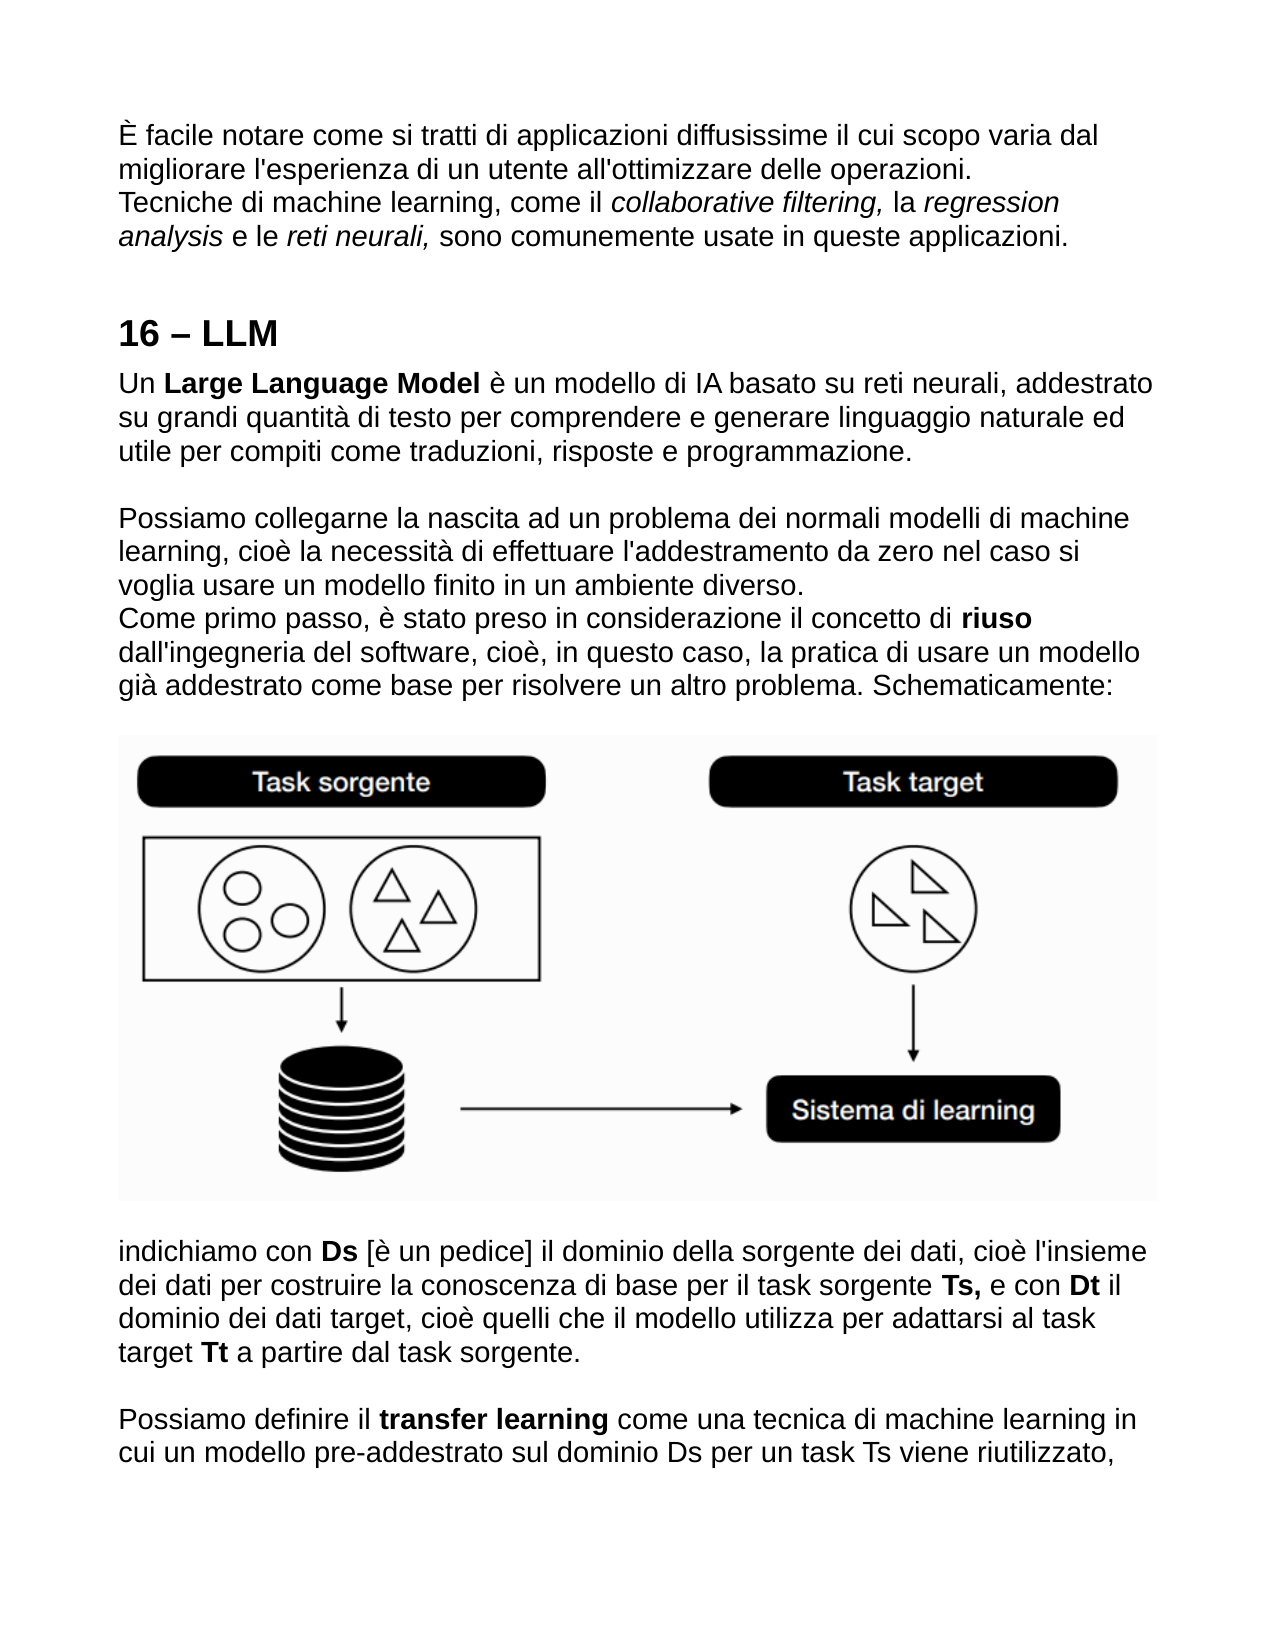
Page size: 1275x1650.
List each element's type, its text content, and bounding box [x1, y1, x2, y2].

text Possiamo definire il transfer learning come una tecnica di machine learning in cui un modello pre-addestrato sul dominio Ds per un task Ts viene riutilizzato, [118, 1402, 1157, 1469]
text Un Large Language Model è un modello di IA basato su reti neurali, addestrato su grandi quantità di testo per comprendere e generare linguaggio naturale ed utile per compiti come traduzioni, risposte e programmazione. [118, 366, 1157, 467]
text Come primo passo, è stato preso in considerazione il concetto di riuso dall'ingegneria del software, cioè, in questo caso, la pratica di usare un modello già addestrato come base per risolvere un altro problema. Schematicamente: [118, 601, 1157, 702]
subtitle 16 – LLM [118, 311, 1157, 354]
picture [118, 735, 1157, 1201]
text Possiamo collegarne la nascita ad un problema dei normali modelli di machine learning, cioè la necessità di effettuare l'addestramento da zero nel caso si voglia usare un modello finito in un ambiente diverso. [118, 501, 1157, 601]
text Tecniche di machine learning, come il collaborative filtering, la regression analysis e le reti neurali, sono comunemente usate in queste applicazioni. [118, 185, 1157, 252]
text È facile notare come si tratti di applicazioni diffusissime il cui scopo varia dal migliorare l'esperienza di un utente all'ottimizzare delle operazioni. [118, 118, 1157, 185]
text indichiamo con Ds [è un pedice] il dominio della sorgente dei dati, cioè l'insieme dei dati per costruire la conoscenza di base per il task sorgente Ts, e con Dt il dominio dei dati target, cioè quelli che il modello utilizza per adattarsi al task target Tt a partire dal task sorgente. [118, 1234, 1157, 1368]
